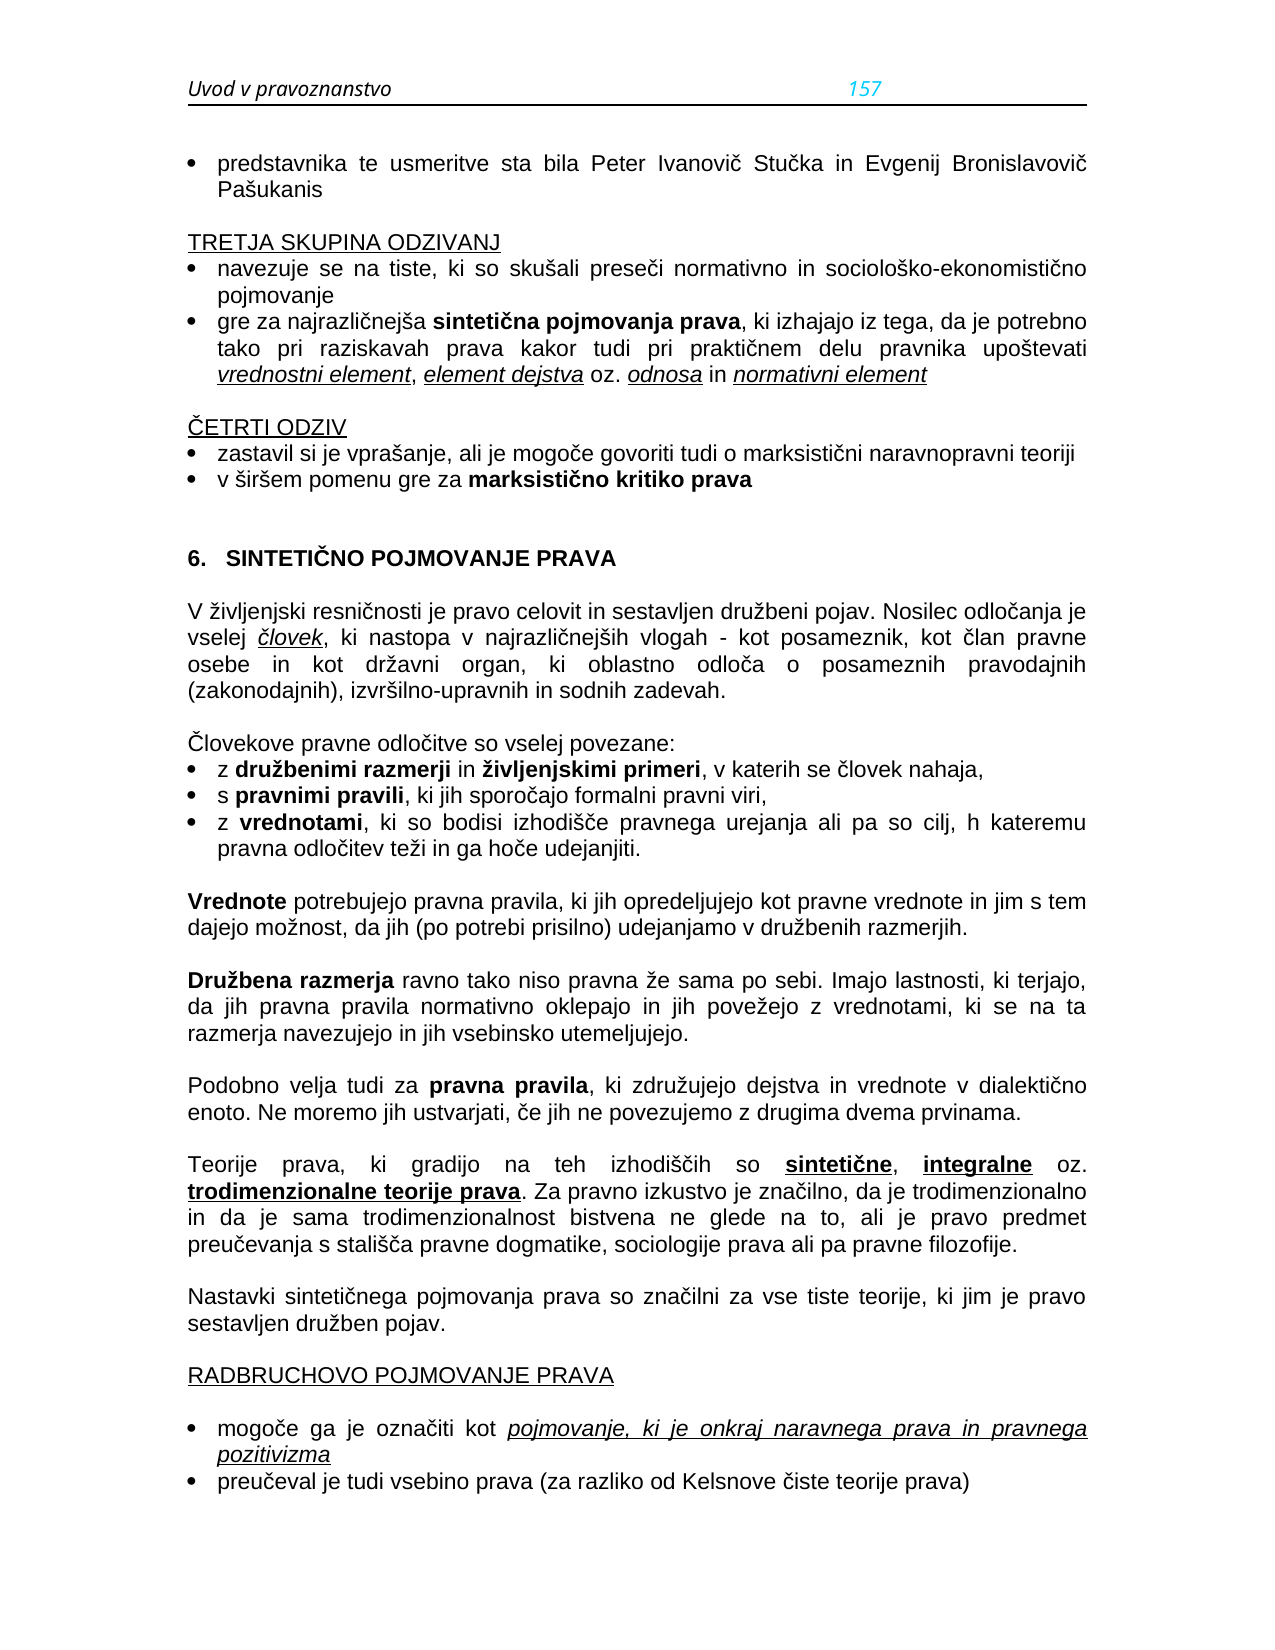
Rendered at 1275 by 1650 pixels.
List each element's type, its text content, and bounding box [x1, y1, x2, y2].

list predstavnika te usmeritve sta bila Peter Ivanovič Stučka in Evgenij Bronislavovič Pašukanis [187, 150, 1087, 203]
list z družbenimi razmerji in življenjskimi primeri, v katerih se človek nahaja, [187, 756, 1087, 782]
list s pravnimi pravili, ki jih sporočajo formalni pravni viri, [187, 782, 1087, 809]
list mogoče ga je označiti kot pojmovanje, ki je onkraj naravnega prava in pravnega pozitivizma [187, 1415, 1087, 1468]
text Teorije prava, ki gradijo na teh izhodiščih so sintetične, integralne oz. trodimenzionalne teorije prava. Za pravno izkustvo je značilno, da je trodimenzionalno in da je sama trodimenzionalnost bistvena ne glede na to, ali je pravo predmet preučevanja s stališča pravne dogmatike, sociologije prava ali pa pravne filozofije. [187, 1151, 1087, 1257]
text ČETRTI ODZIV [187, 413, 1087, 440]
list zastavil si je vprašanje, ali je mogoče govoriti tudi o marksistični naravnopravni teoriji [187, 440, 1087, 466]
text Družbena razmerja ravno tako niso pravna že sama po sebi. Imajo lastnosti, ki terjajo, da jih pravna pravila normativno oklepajo in jih povežejo z vrednotami, ki se na ta razmerja navezujejo in jih vsebinsko utemeljujejo. [187, 967, 1087, 1046]
list preučeval je tudi vsebino prava (za razliko od Kelsnove čiste teorije prava) [187, 1468, 1087, 1494]
text 6. SINTETIČNO POJMOVANJE PRAVA [187, 545, 1087, 572]
list v širšem pomenu gre za marksistično kritiko prava [187, 466, 1087, 493]
list gre za najrazličnejša sintetična pojmovanja prava, ki izhajajo iz tega, da je potrebno tako pri raziskavah prava kakor tudi pri praktičnem delu pravnika upoštevati vrednostni element, element dejstva oz. odnosa in normativni element [187, 308, 1087, 387]
text Vrednote potrebujejo pravna pravila, ki jih opredeljujejo kot pravne vrednote in jim s tem dajejo možnost, da jih (po potrebi prisilno) udejanjamo v družbenih razmerjih. [187, 888, 1087, 941]
text Podobno velja tudi za pravna pravila, ki združujejo dejstva in vrednote v dialektično enoto. Ne moremo jih ustvarjati, če jih ne povezujemo z drugima dvema prvinama. [187, 1072, 1087, 1125]
list navezuje se na tiste, ki so skušali preseči normativno in sociološko-ekonomistično pojmovanje [187, 255, 1087, 308]
text TRETJA SKUPINA ODZIVANJ [187, 229, 1087, 255]
list z vrednotami, ki so bodisi izhodišče pravnega urejanja ali pa so cilj, h kateremu pravna odločitev teži in ga hoče udejanjiti. [187, 809, 1087, 862]
text Nastavki sintetičnega pojmovanja prava so značilni za vse tiste teorije, ki jim je pravo sestavljen družben pojav. [187, 1283, 1087, 1336]
text RADBRUCHOVO POJMOVANJE PRAVA [187, 1362, 1087, 1389]
text V življenjski resničnosti je pravo celovit in sestavljen družbeni pojav. Nosilec odločanja je vselej človek, ki nastopa v najrazličnejših vlogah - kot posameznik, kot član pravne osebe in kot državni organ, ki oblastno odloča o posameznih pravodajnih (zakonodajnih), izvršilno-upravnih in sodnih zadevah. [187, 598, 1087, 703]
text Človekove pravne odločitve so vselej povezane: [187, 730, 1087, 756]
